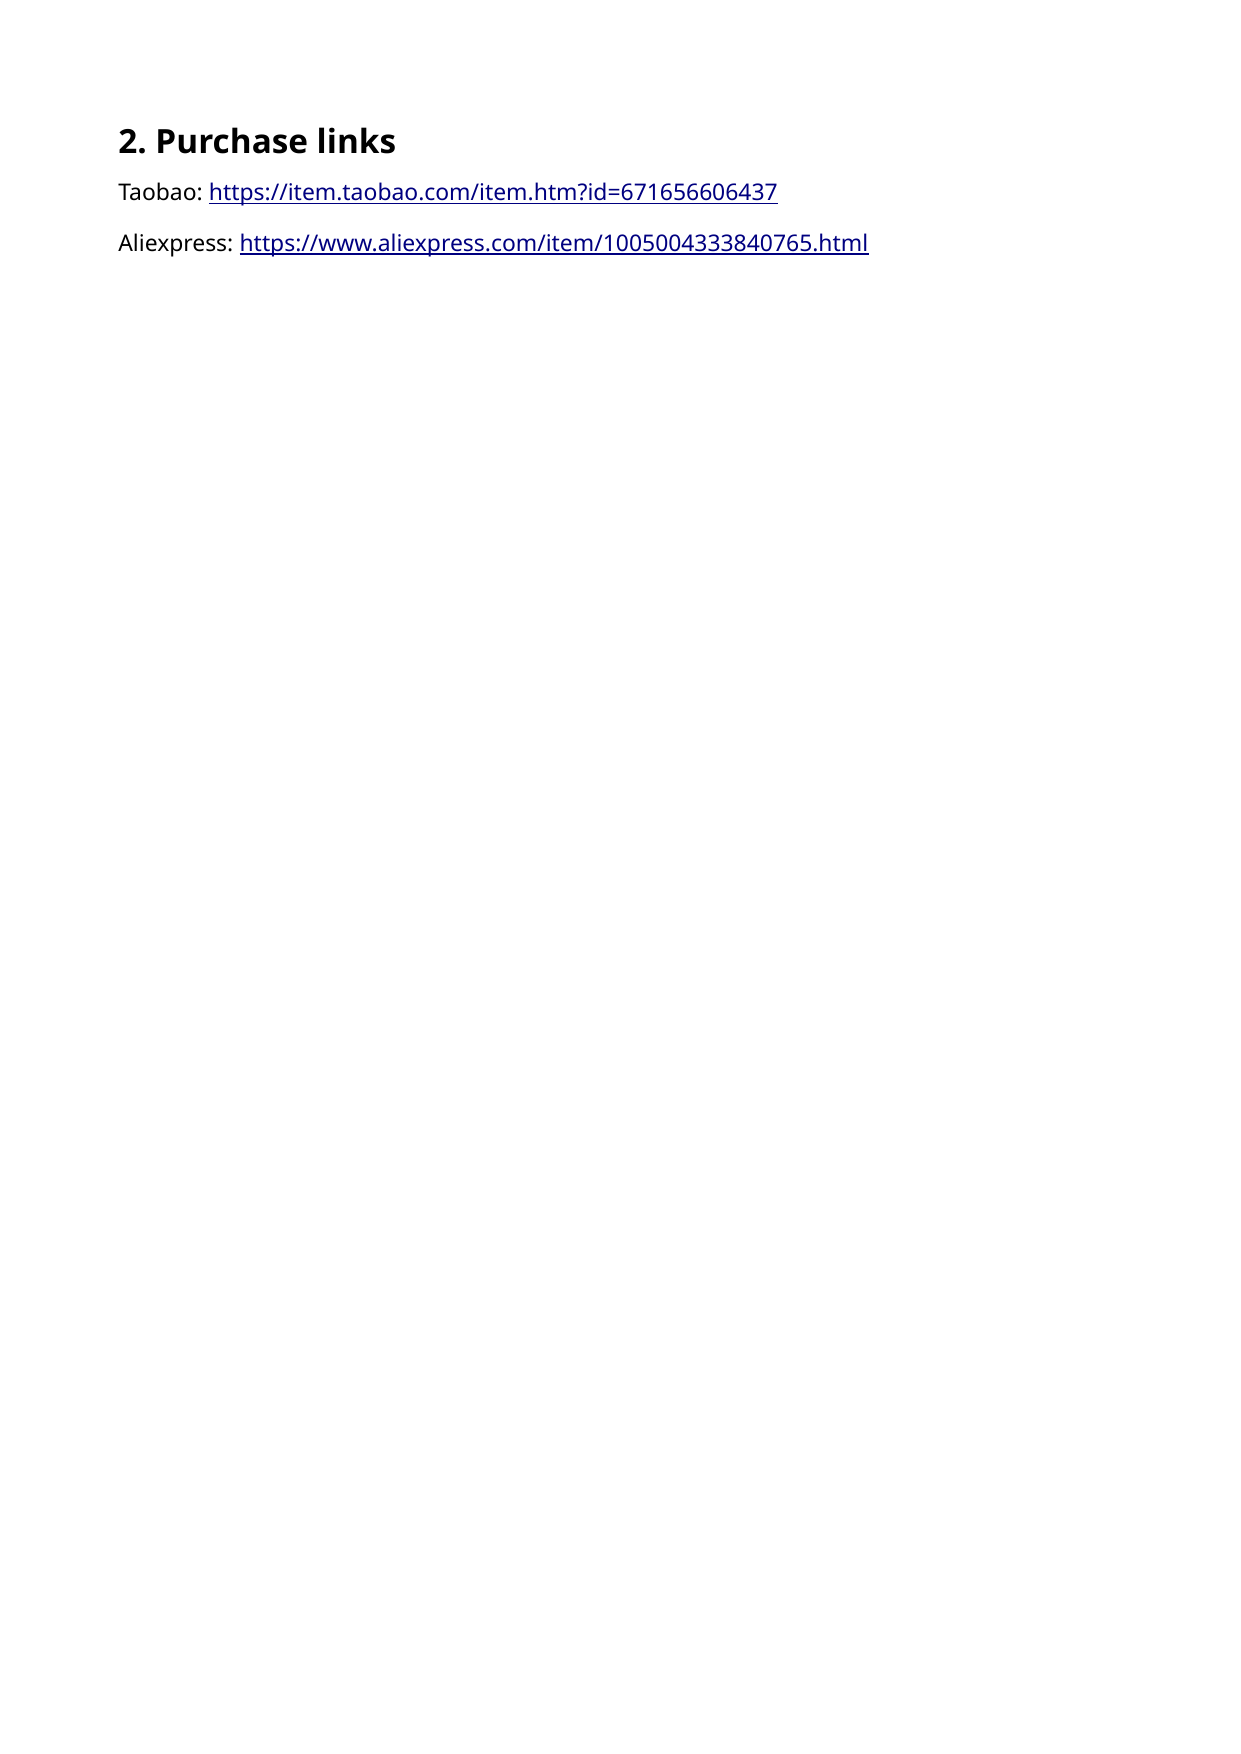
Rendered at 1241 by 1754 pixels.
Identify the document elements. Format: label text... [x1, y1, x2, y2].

subtitle 2. Purchase links [118, 118, 1122, 163]
text Taobao: https://item.taobao.com/item.htm?id=671656606437 [118, 176, 1122, 207]
text Aliexpress: https://www.aliexpress.com/item/1005004333840765.html [118, 227, 1122, 258]
